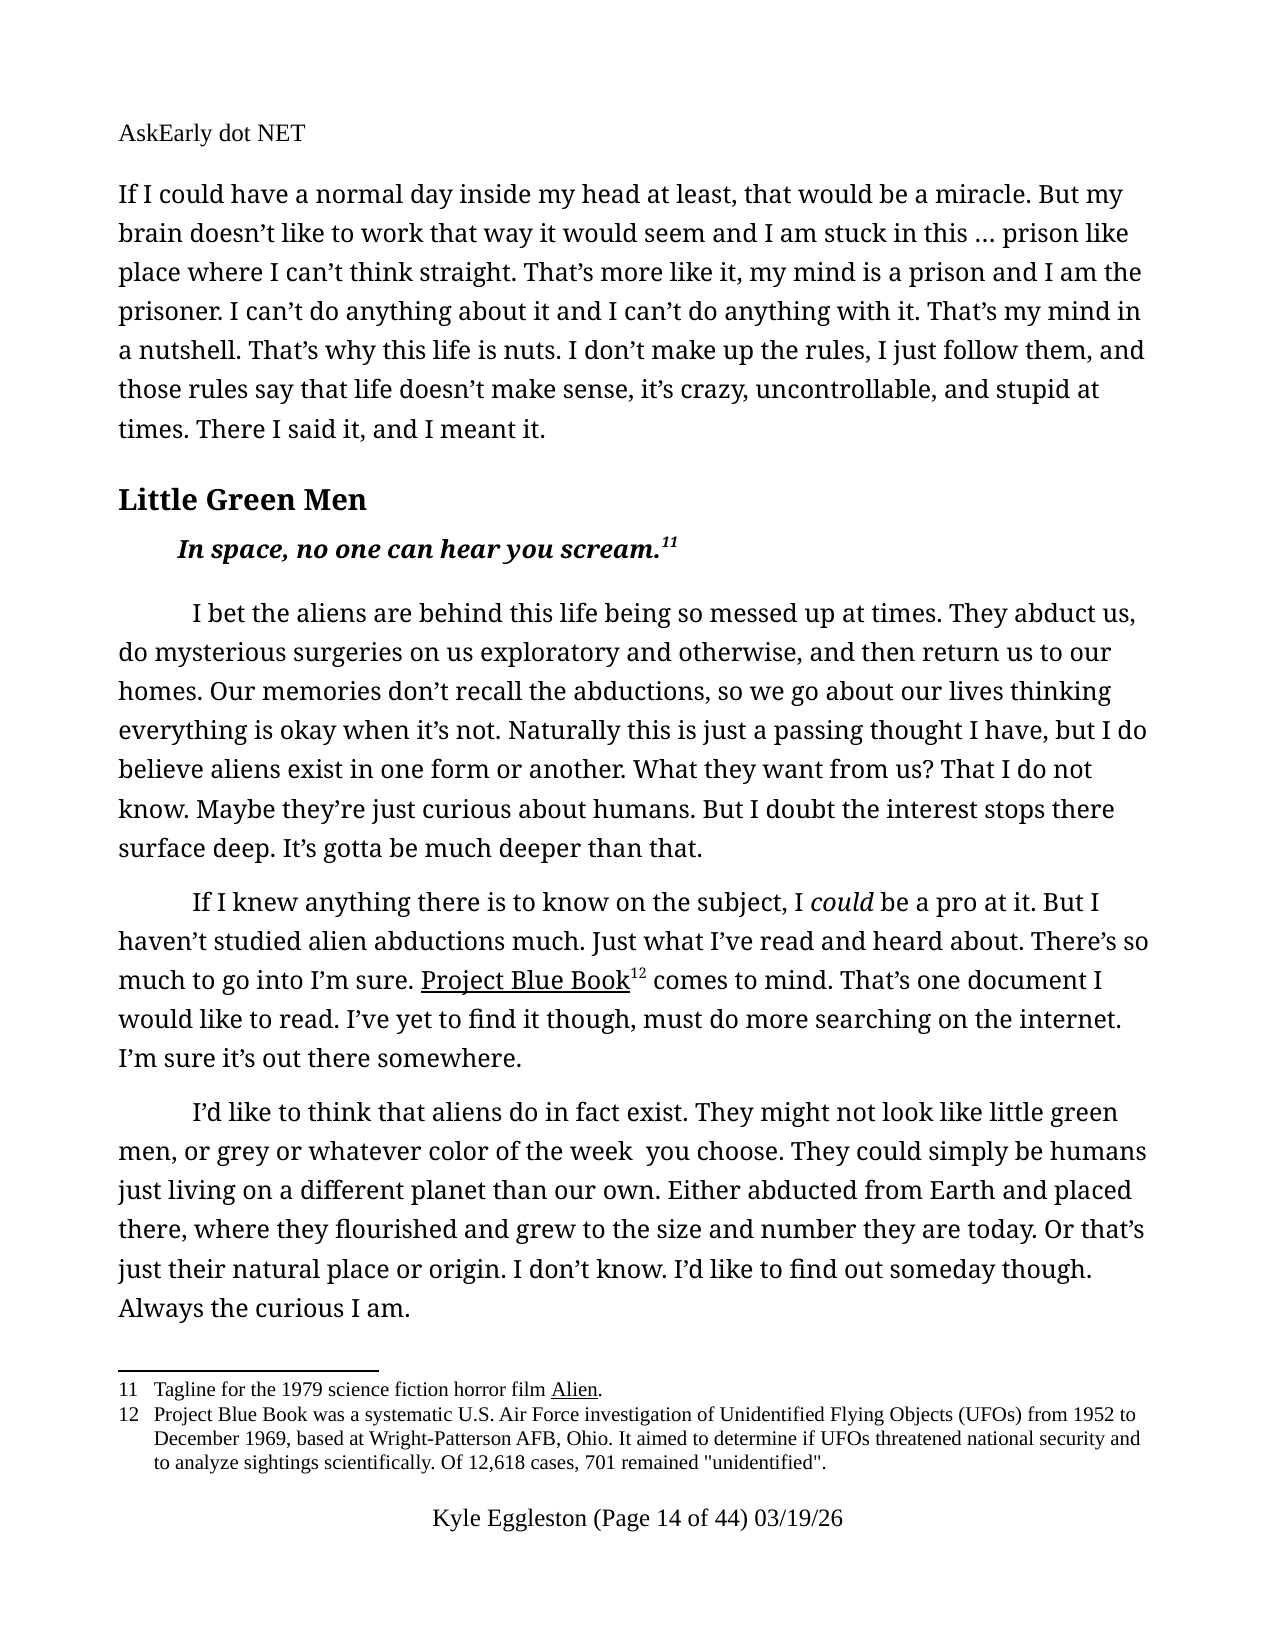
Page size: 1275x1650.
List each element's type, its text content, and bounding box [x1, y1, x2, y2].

text In space, no one can hear you scream. [177, 532, 1098, 566]
text If I could have a normal day inside my head at least, that would be a miracle. But my brain doesn’t like to work that way it would seem and I am stuck in this … prison like place where I can’t think straight. That’s more like it, my mind is a prison and I am the prisoner. I can’t do anything about it and I can’t do anything with it. That’s my mind in a nutshell. That’s why this life is nuts. I don’t make up the rules, I just follow them, and those rules say that life doesn’t make sense, it’s crazy, uncontrollable, and stupid at times. There I said it, and I meant it. [118, 176, 1157, 445]
text Project Blue Book was a systematic U.S. Air Force investigation of Unidentified Flying Objects (UFOs) from 1952 to December 1969, based at Wright-Patterson AFB, Ohio. It aimed to determine if UFOs threatened national security and to analyze sightings scientifically. Of 12,618 cases, 701 remained "unidentified". [118, 1401, 1157, 1474]
text I bet the aliens are behind this life being so messed up at times. They abduct us, do mysterious surgeries on us exploratory and otherwise, and then return us to our homes. Our memories don’t recall the abductions, so we go about our lives thinking everything is okay when it’s not. Naturally this is just a passing thought I have, but I do believe aliens exist in one form or another. What they want from us? That I do not know. Maybe they’re just curious about humans. But I doubt the interest stops there surface deep. It’s gotta be much deeper than that. [118, 595, 1157, 864]
text Tagline for the 1979 science fiction horror film Alien. [118, 1377, 1157, 1401]
text I’d like to think that aliens do in fact exist. They might not look like little green men, or grey or whatever color of the week you choose. They could simply be humans just living on a different planet than our own. Either abducted from Earth and placed there, where they flourished and grew to the size and number they are today. Or that’s just their natural place or origin. I don’t know. I’d like to find out someday though. Always the curious I am. [118, 1094, 1157, 1324]
text If I knew anything there is to know on the subject, I could be a pro at it. But I haven’t studied alien abductions much. Just what I’ve read and heard about. There’s so much to go into I’m sure. Project Blue Book comes to mind. That’s one document I would like to read. I’ve yet to find it though, must do more searching on the internet. I’m sure it’s out there somewhere. [118, 884, 1157, 1075]
subtitle Little Green Men [118, 480, 1157, 519]
